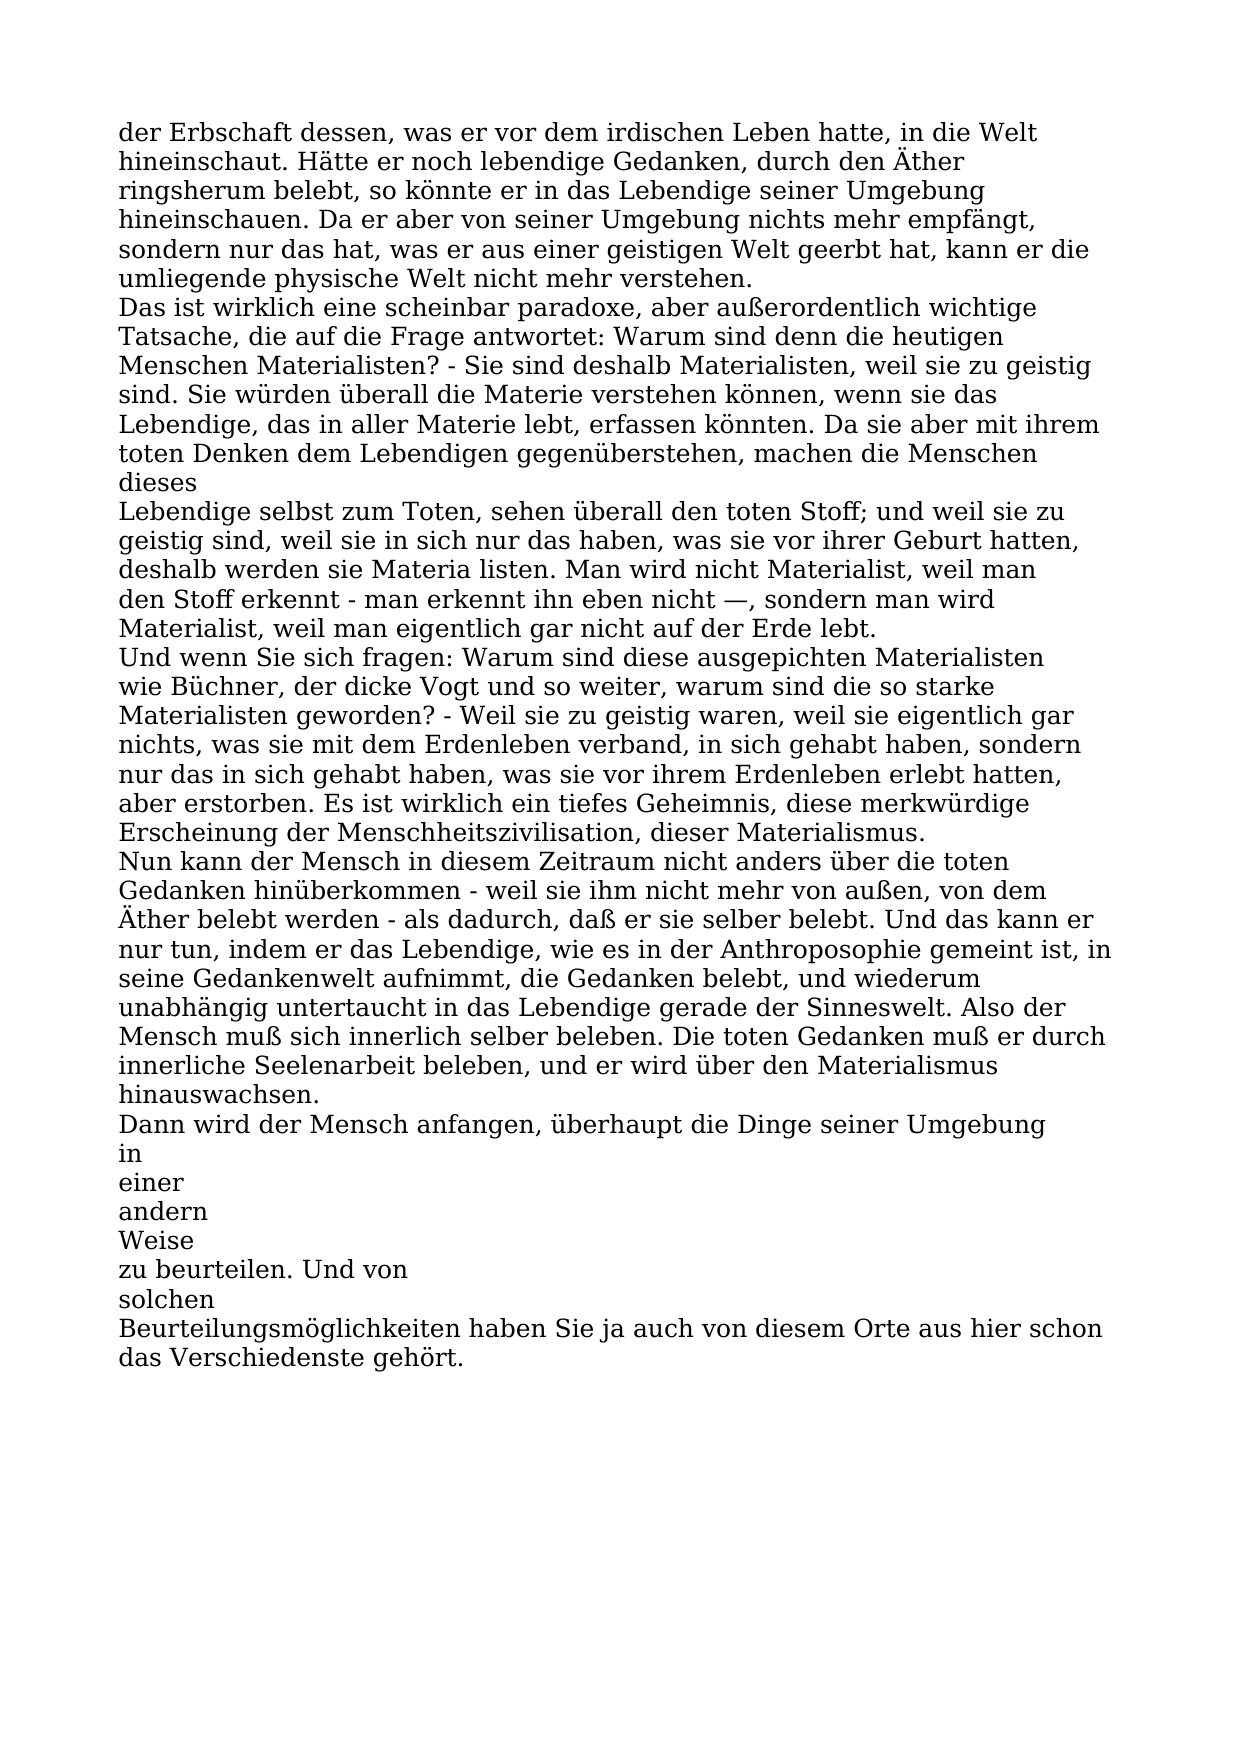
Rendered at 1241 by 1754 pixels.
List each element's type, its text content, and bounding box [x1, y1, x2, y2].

text in [118, 1139, 1122, 1168]
text hineinschauen. Da er aber von seiner Umgebung nichts mehr empfängt, [118, 206, 1122, 235]
text Weise [118, 1226, 1122, 1256]
text Tatsache, die auf die Frage antwortet: Warum sind denn die heutigen [118, 322, 1122, 351]
text nichts, was sie mit dem Erdenleben verband, in sich gehabt haben, sondern [118, 731, 1122, 760]
text Erscheinung der Menschheitszivilisation, dieser Materialismus. [118, 818, 1122, 847]
text hinauswachsen. [118, 1081, 1122, 1110]
text sondern nur das hat, was er aus einer geistigen Welt geerbt hat, kann er die [118, 235, 1122, 264]
text Mensch muß sich innerlich selber beleben. Die toten Gedanken muß er durch [118, 1022, 1122, 1051]
text Lebendige selbst zum Toten, sehen überall den toten Stoff; und weil sie zu [118, 497, 1122, 526]
text umliegende physische Welt nicht mehr verstehen. [118, 264, 1122, 293]
text Materialisten geworden? - Weil sie zu geistig waren, weil sie eigentlich gar [118, 701, 1122, 731]
text unabhängig untertaucht in das Lebendige gerade der Sinneswelt. Also der [118, 993, 1122, 1022]
text seine Gedankenwelt aufnimmt, die Gedanken belebt, und wiederum [118, 964, 1122, 993]
text Lebendige, das in aller Materie lebt, erfassen könnten. Da sie aber mit ihrem [118, 410, 1122, 439]
text ringsherum belebt, so könnte er in das Lebendige seiner Umgebung [118, 176, 1122, 206]
text Beurteilungsmöglichkeiten haben Sie ja auch von diesem Orte aus hier schon [118, 1314, 1122, 1343]
text zu beurteilen. Und von [118, 1256, 1122, 1285]
text Äther belebt werden - als dadurch, daß er sie selber belebt. Und das kann er [118, 906, 1122, 935]
text Menschen Materialisten? - Sie sind deshalb Materialisten, weil sie zu geistig [118, 351, 1122, 381]
text hineinschaut. Hätte er noch lebendige Gedanken, durch den Äther [118, 147, 1122, 176]
text deshalb werden sie Materia listen. Man wird nicht Materialist, weil man [118, 556, 1122, 585]
text den Stoff erkennt - man erkennt ihn eben nicht —, sondern man wird [118, 585, 1122, 614]
text Dann wird der Mensch anfangen, überhaupt die Dinge seiner Umgebung [118, 1110, 1122, 1139]
text toten Denken dem Lebendigen gegenüberstehen, machen die Menschen dieses [118, 439, 1122, 497]
text solchen [118, 1285, 1122, 1314]
text der Erbschaft dessen, was er vor dem irdischen Leben hatte, in die Welt [118, 118, 1122, 147]
text Nun kann der Mensch in diesem Zeitraum nicht anders über die toten [118, 847, 1122, 876]
text das Verschiedenste gehört. [118, 1343, 1122, 1372]
text aber erstorben. Es ist wirklich ein tiefes Geheimnis, diese merkwürdige [118, 789, 1122, 818]
text nur das in sich gehabt haben, was sie vor ihrem Erdenleben erlebt hatten, [118, 760, 1122, 789]
text Und wenn Sie sich fragen: Warum sind diese ausgepichten Materialisten [118, 643, 1122, 672]
text wie Büchner, der dicke Vogt und so weiter, warum sind die so starke [118, 672, 1122, 701]
text innerliche Seelenarbeit beleben, und er wird über den Materialismus [118, 1051, 1122, 1081]
text geistig sind, weil sie in sich nur das haben, was sie vor ihrer Geburt hatten, [118, 526, 1122, 556]
text einer [118, 1168, 1122, 1197]
text sind. Sie würden überall die Materie verstehen können, wenn sie das [118, 381, 1122, 410]
text Das ist wirklich eine scheinbar paradoxe, aber außerordentlich wichtige [118, 293, 1122, 322]
text Materialist, weil man eigentlich gar nicht auf der Erde lebt. [118, 614, 1122, 643]
text andern [118, 1197, 1122, 1226]
text nur tun, indem er das Lebendige, wie es in der Anthroposophie gemeint ist, in [118, 935, 1122, 964]
text Gedanken hinüberkommen - weil sie ihm nicht mehr von außen, von dem [118, 876, 1122, 906]
